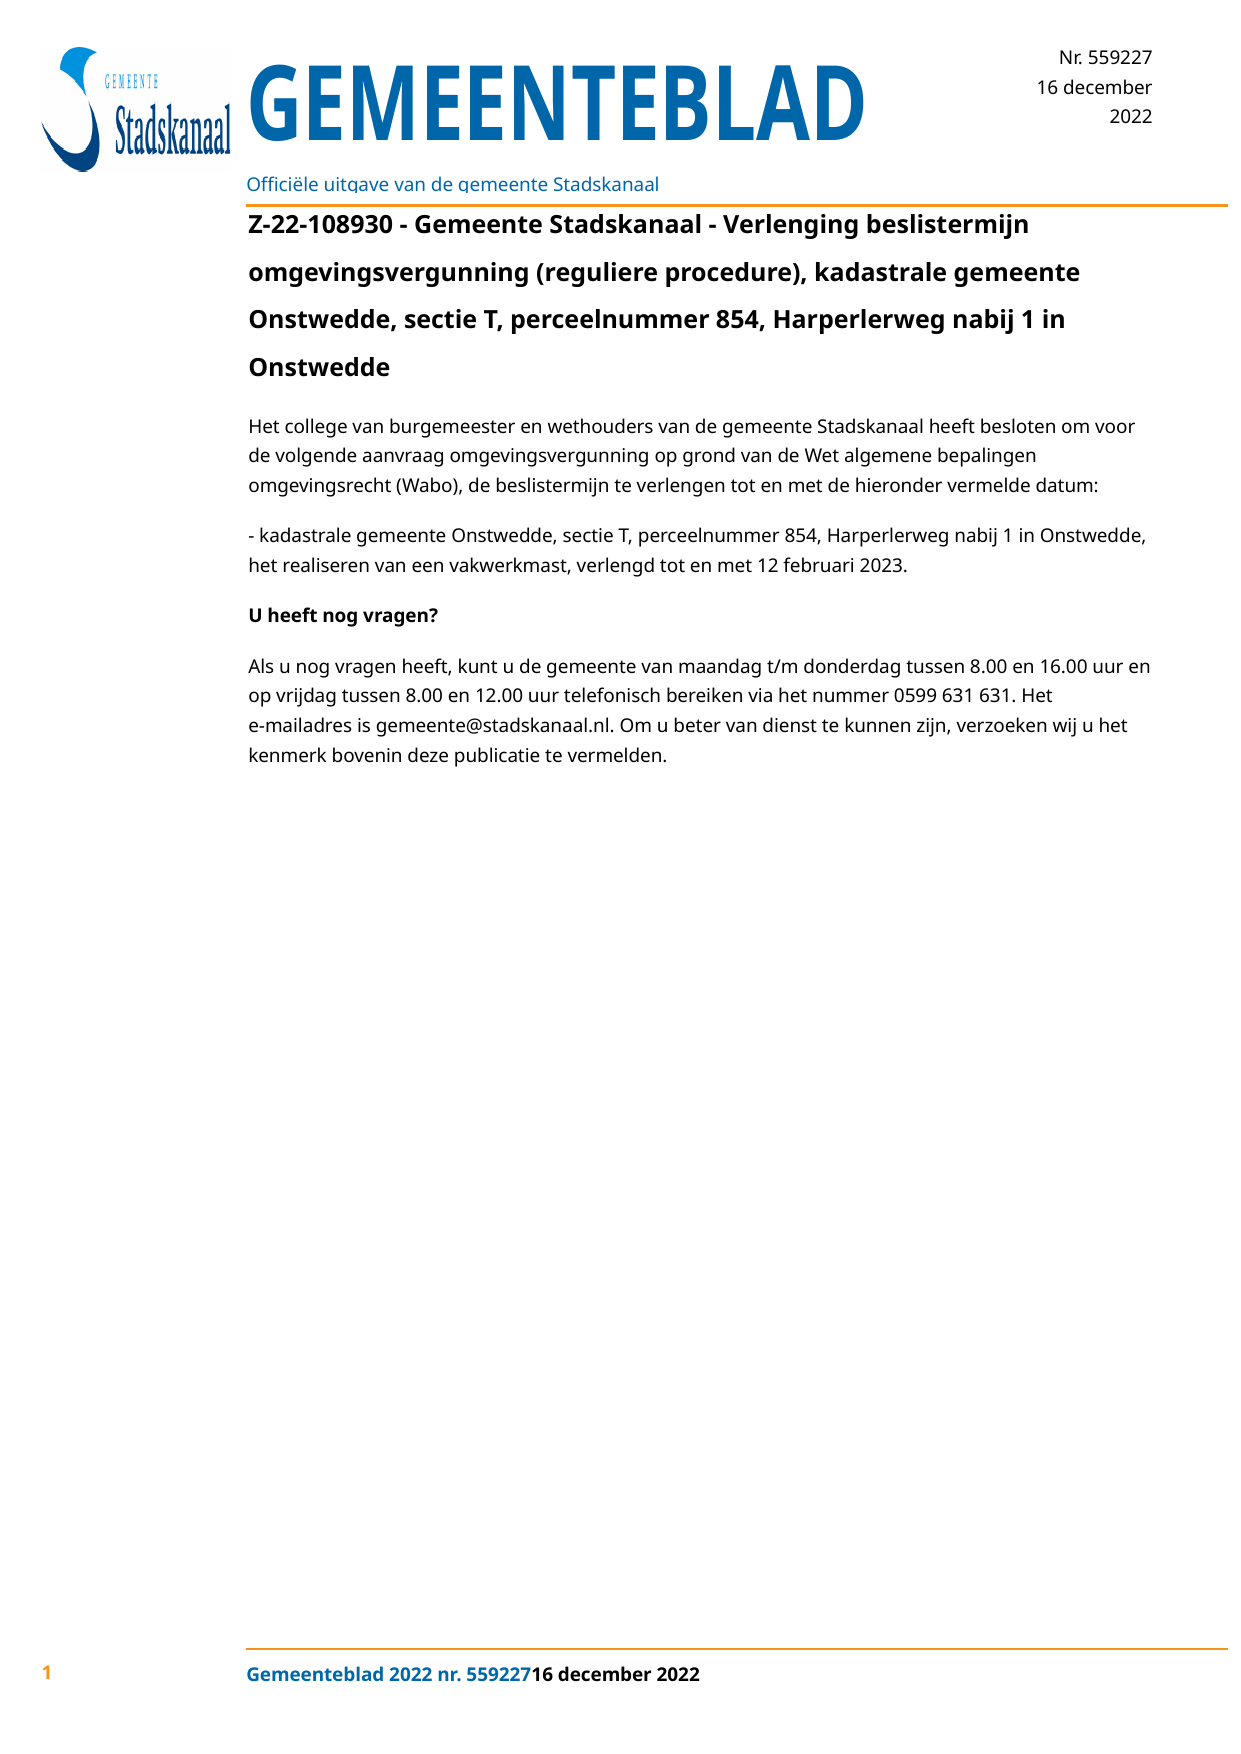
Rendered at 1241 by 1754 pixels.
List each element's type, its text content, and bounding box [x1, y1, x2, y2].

text U heeft nog vragen? [248, 603, 1152, 628]
text - kadastrale gemeente Onstwedde, sectie T, perceelnummer 854, Harperlerweg nabij 1 in Onstwedde, het realiseren van een vakwerkmast, verlengd tot en met 12 februari 2023. [248, 523, 1152, 578]
text Z-22-108930 - Gemeente Stadskanaal - Verlenging beslistermijn omgevingsvergunning (reguliere procedure), kadastrale gemeente Onstwedde, sectie T, perceelnummer 854, Harperlerweg nabij 1 in Onstwedde [248, 207, 1152, 384]
text Als u nog vragen heeft, kunt u de gemeente van maandag t/m donderdag tussen 8.00 en 16.00 uur en op vrijdag tussen 8.00 en 12.00 uur telefonisch bereiken via het nummer 0599 631 631. Het e‑mailadres is gemeente@stadskanaal.nl. Om u beter van dienst te kunnen zijn, verzoeken wij u het kenmerk bovenin deze publicatie te vermelden. [248, 653, 1152, 768]
text Het college van burgemeester en wethouders van de gemeente Stadskanaal heeft besloten om voor de volgende aanvraag omgevingsvergunning op grond van de Wet algemene bepalingen omgevingsrecht (Wabo), de beslistermijn te verlengen tot en met de hieronder vermelde datum: [248, 413, 1152, 498]
picture [41, 47, 231, 172]
